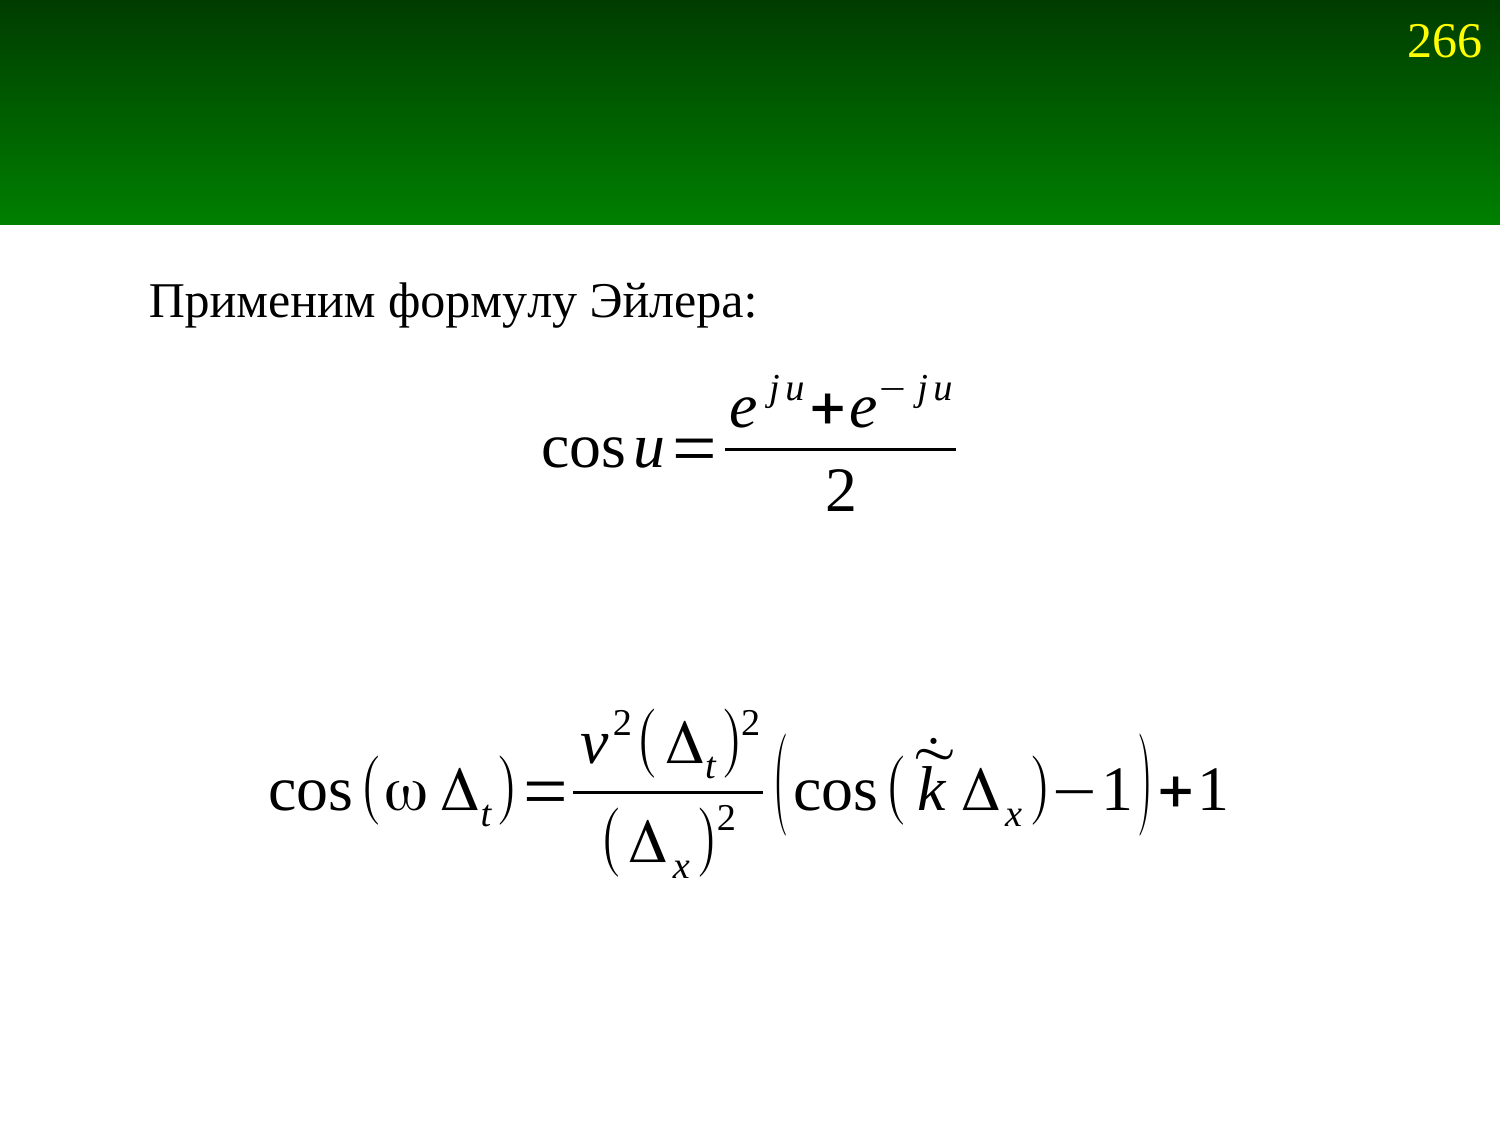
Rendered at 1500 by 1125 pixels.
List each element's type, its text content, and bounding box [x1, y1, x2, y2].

chart [525, 364, 975, 524]
text_box Применим формулу Эйлера: [133, 260, 774, 336]
chart [252, 699, 1246, 886]
